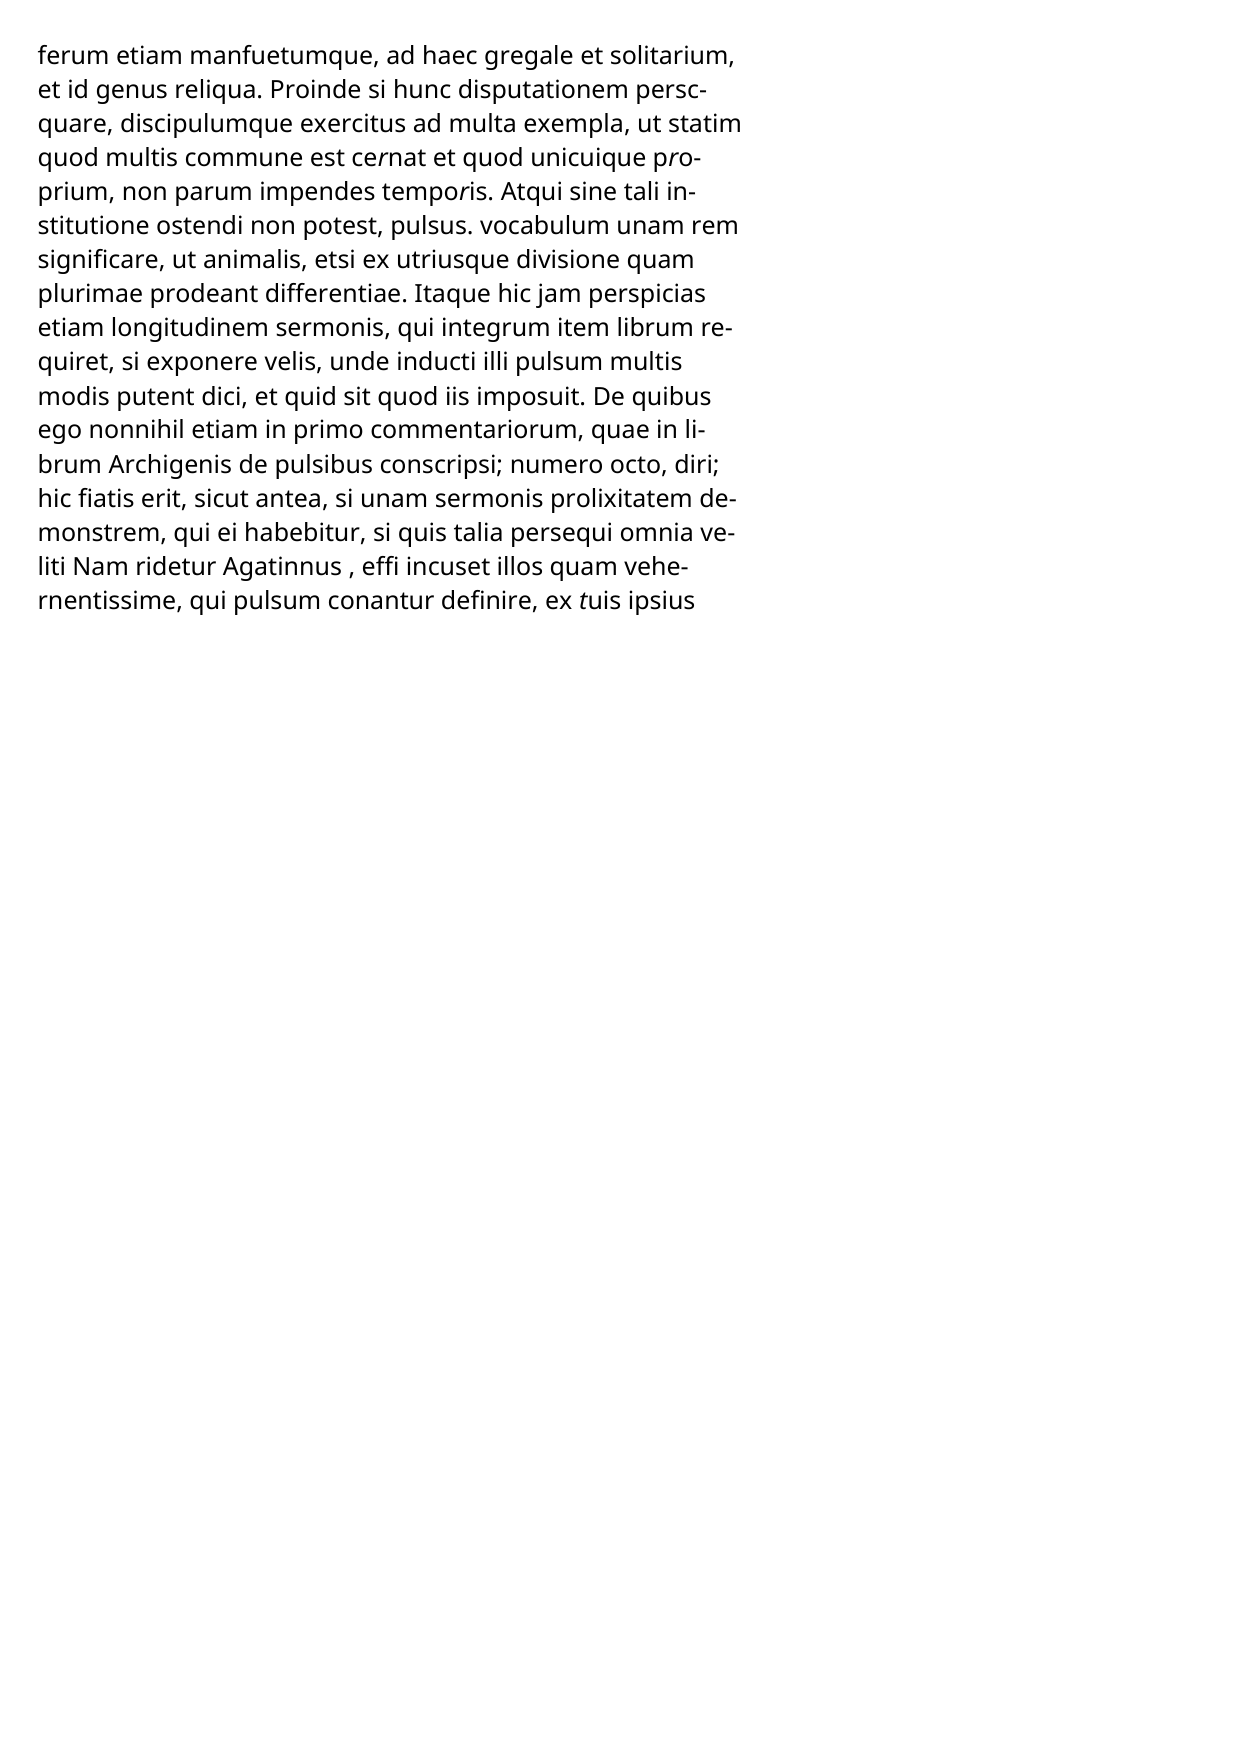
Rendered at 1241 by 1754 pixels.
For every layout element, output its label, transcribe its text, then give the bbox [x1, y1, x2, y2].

text ferum etiam manfuetumque, ad haec gregale et solitarium, et id genus reliqua. Proinde si hunc disputationem persc- quare, discipulumque exercitus ad multa exempla, ut statim quod multis commune est cernat et quod unicuique pro- prium, non parum impendes temporis. Atqui sine tali in- stitutione ostendi non potest, pulsus. vocabulum unam rem significare, ut animalis, etsi ex utriusque divisione quam plurimae prodeant differentiae. Itaque hic jam perspicias etiam longitudinem sermonis, qui integrum item librum re- quiret, si exponere velis, unde inducti illi pulsum multis modis putent dici, et quid sit quod iis imposuit. De quibus ego nonnihil etiam in primo commentariorum, quae in li- brum Archigenis de pulsibus conscripsi; numero octo, diri; hic fiatis erit, sicut antea, si unam sermonis prolixitatem de- monstrem, qui ei habebitur, si quis talia persequi omnia ve- liti Nam ridetur Agatinnus , effi incuset illos quam vehe- rnentissime, qui pulsum conantur definire, ex tuis ipsius [37, 37, 1203, 617]
